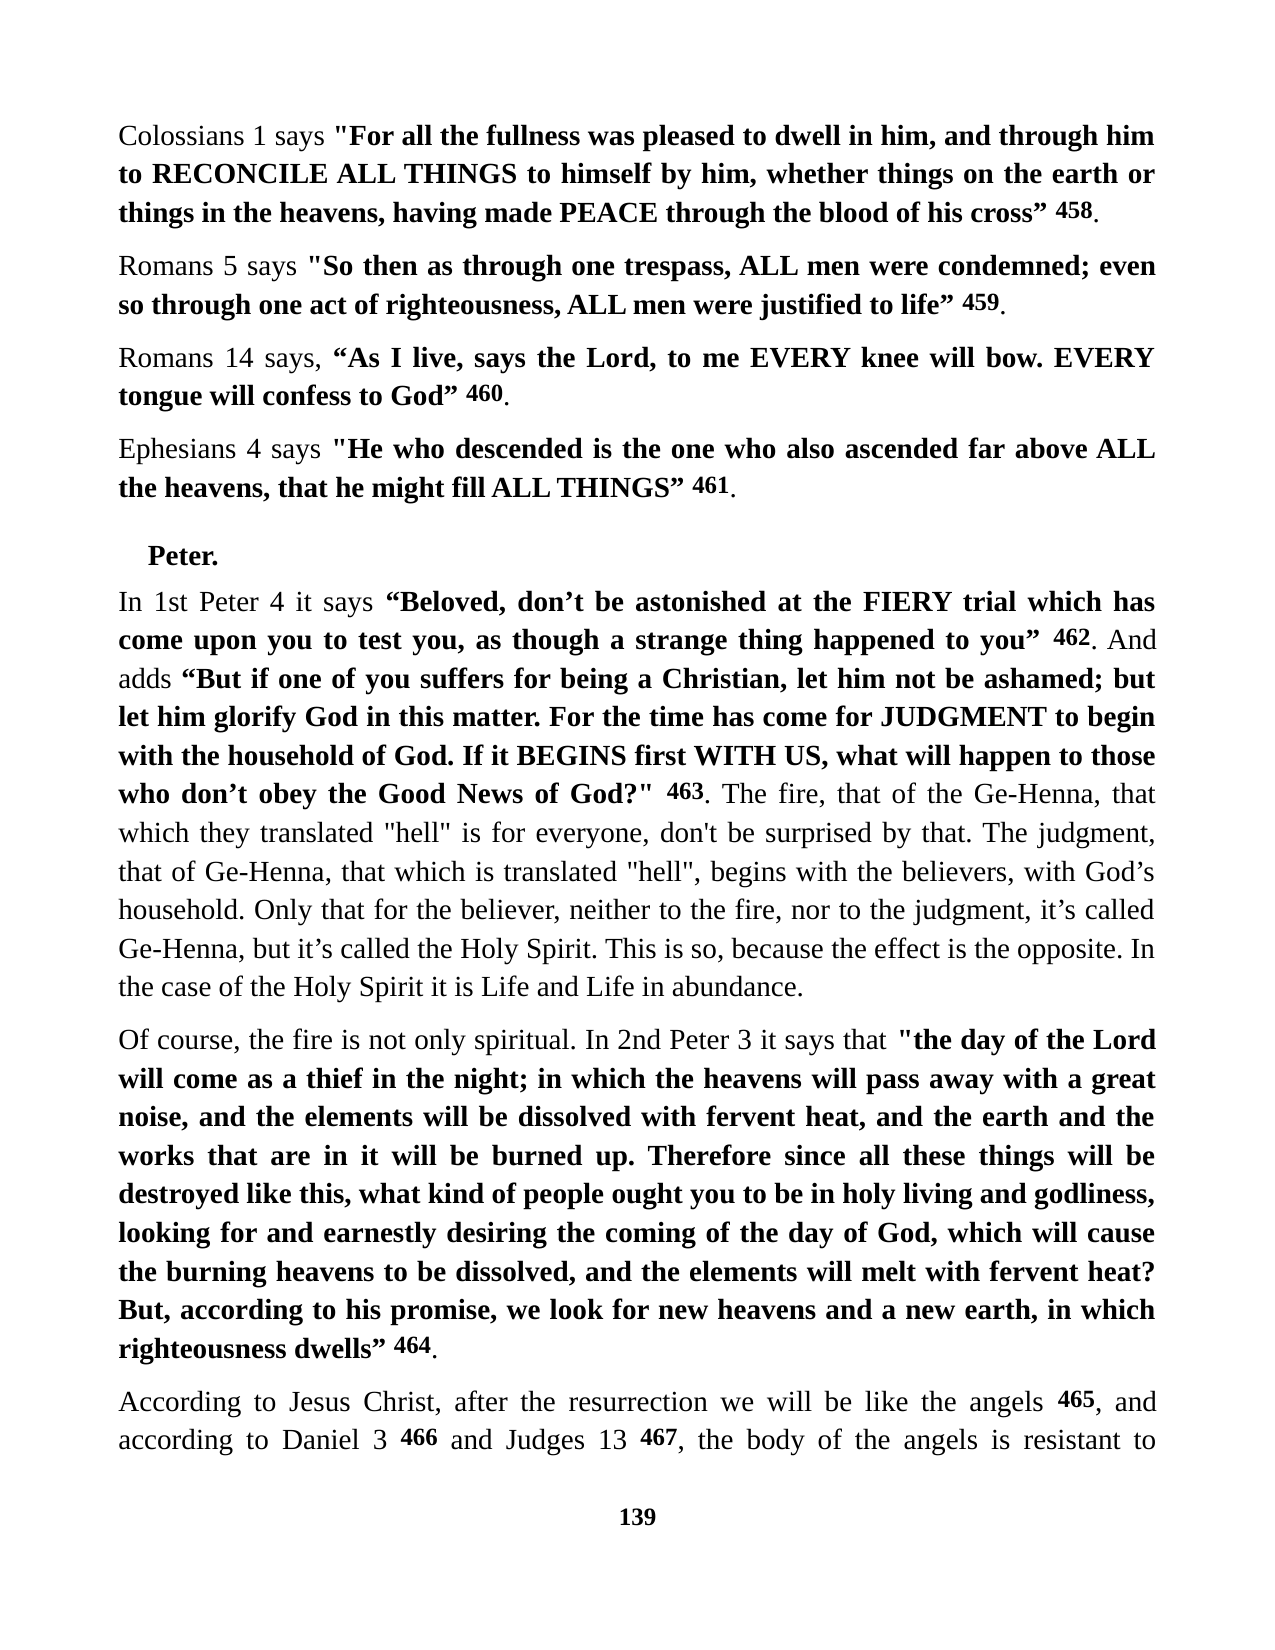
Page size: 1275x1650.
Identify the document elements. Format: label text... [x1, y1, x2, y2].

text In 1st Peter 4 it says “Beloved, don’t be astonished at the FIERY trial which has come upon you to test you, as though a strange thing happened to you” . And adds “But if one of you suffers for being a Christian, let him not be ashamed; but let him glorify God in this matter. For the time has come for JUDGMENT to begin with the household of God. If it BEGINS first WITH US, what will happen to those who don’t obey the Good News of God?" . The fire, that of the Ge-Henna, that which they translated "hell" is for everyone, don't be surprised by that. The judgment, that of Ge-Henna, that which is translated "hell", begins with the believers, with God’s household. Only that for the believer, neither to the fire, nor to the judgment, it’s called Ge-Henna, but it’s called the Holy Spirit. This is so, because the effect is the opposite. In the case of the Holy Spirit it is Life and Life in abundance. [118, 584, 1157, 1003]
subtitle Peter. [148, 538, 1157, 571]
text Romans 14 says, “As I live, says the Lord, to me EVERY knee will bow. EVERY tongue will confess to God” . [118, 340, 1157, 412]
text Romans 5 says "So then as through one trespass, ALL men were condemned; even so through one act of righteousness, ALL men were justified to life” . [118, 248, 1157, 320]
text Colossians 1 says "For all the fullness was pleased to dwell in him, and through him to RECONCILE ALL THINGS to himself by him, whether things on the earth or things in the heavens, having made PEACE through the blood of his cross” . [118, 118, 1157, 229]
text Ephesians 4 says "He who descended is the one who also ascended far above ALL the heavens, that he might fill ALL THINGS” . [118, 432, 1157, 504]
text According to Jesus Christ, after the resurrection we will be like the angels , and according to Daniel 3 and Judges 13 , the body of the angels is resistant to [118, 1384, 1157, 1456]
text Of course, the fire is not only spiritual. In 2nd Peter 3 it says that "the day of the Lord will come as a thief in the night; in which the heavens will pass away with a great noise, and the elements will be dissolved with fervent heat, and the earth and the works that are in it will be burned up. Therefore since all these things will be destroyed like this, what kind of people ought you to be in holy living and godliness, looking for and earnestly desiring the coming of the day of God, which will cause the burning heavens to be dissolved, and the elements will melt with fervent heat? But, according to his promise, we look for new heavens and a new earth, in which righteousness dwells” . [118, 1022, 1157, 1364]
